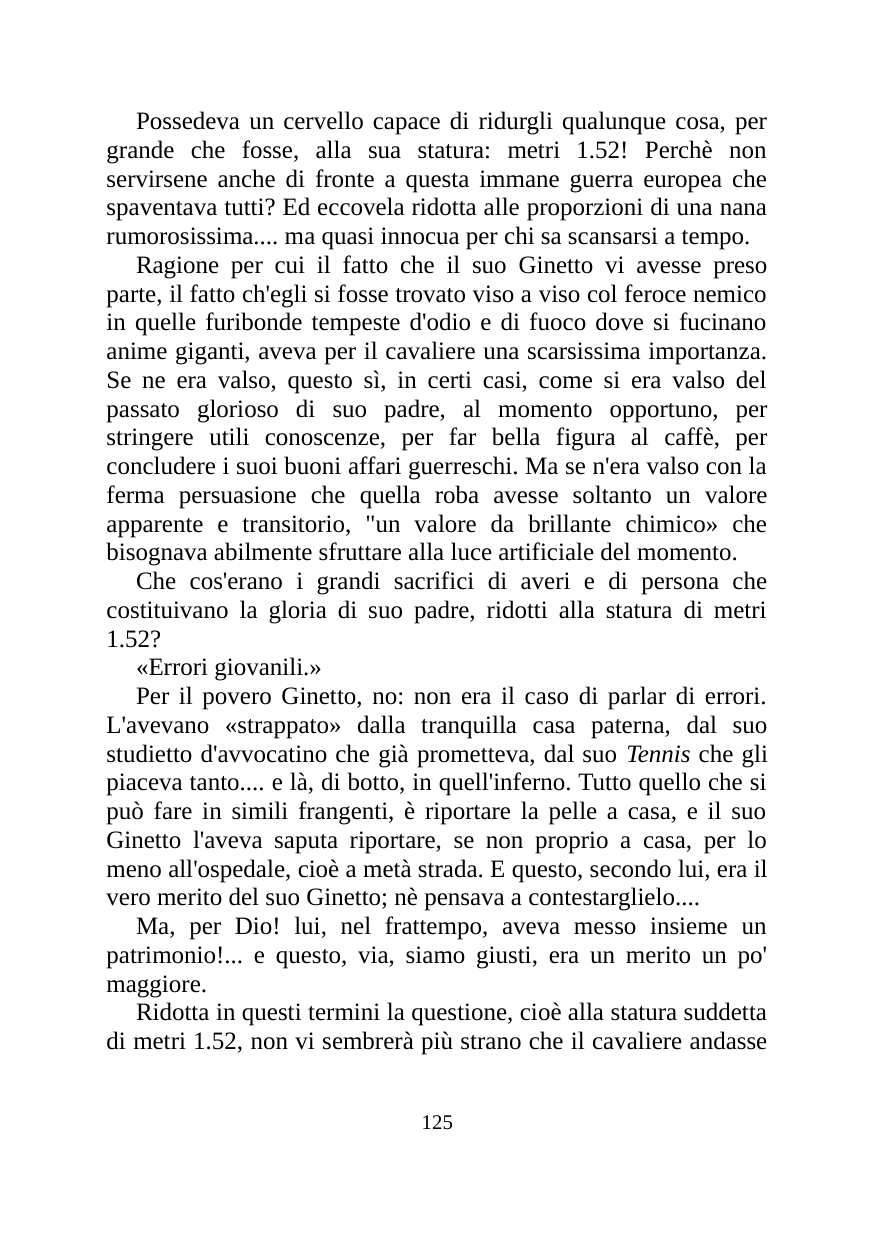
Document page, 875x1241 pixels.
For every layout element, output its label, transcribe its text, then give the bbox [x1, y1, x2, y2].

text Ridotta in questi termini la questione, cioè alla statura suddetta di metri 1.52, non vi sembrerà più strano che il cavaliere andasse [106, 997, 768, 1055]
text Che cos'erano i grandi sacrifici di averi e di persona che costituivano la gloria di suo padre, ridotti alla statura di metri 1.52? [106, 566, 768, 652]
text Per il povero Ginetto, no: non era il caso di parlar di errori. L'avevano «strappato» dalla tranquilla casa paterna, dal suo studietto d'avvocatino che già prometteva, dal suo Tennis che gli piaceva tanto.... e là, di botto, in quell'inferno. Tutto quello che si può fare in simili frangenti, è riportare la pelle a casa, e il suo Ginetto l'aveva saputa riportare, se non proprio a casa, per lo meno all'ospedale, cioè a metà strada. E questo, secondo lui, era il vero merito del suo Ginetto; nè pensava a contestarglielo.... [106, 681, 768, 911]
text Possedeva un cervello capace di ridurgli qualunque cosa, per grande che fosse, alla sua statura: metri 1.52! Perchè non servirsene anche di fronte a questa immane guerra europea che spaventava tutti? Ed eccovela ridotta alle proporzioni di una nana rumorosissima.... ma quasi innocua per chi sa scansarsi a tempo. [106, 106, 768, 250]
text «Errori giovanili.» [106, 652, 768, 681]
text Ragione per cui il fatto che il suo Ginetto vi avesse preso parte, il fatto ch'egli si fosse trovato viso a viso col feroce nemico in quelle furibonde tempeste d'odio e di fuoco dove si fucinano anime giganti, aveva per il cavaliere una scarsissima importanza. Se ne era valso, questo sì, in certi casi, come si era valso del passato glorioso di suo padre, al momento opportuno, per stringere utili conoscenze, per far bella figura al caffè, per concludere i suoi buoni affari guerreschi. Ma se n'era valso con la ferma persuasione che quella roba avesse soltanto un valore apparente e transitorio, "un valore da brillante chimico» che bisognava abilmente sfruttare alla luce artificiale del momento. [106, 250, 768, 566]
text Ma, per Dio! lui, nel frattempo, aveva messo insieme un patrimonio!... e questo, via, siamo giusti, era un merito un po' maggiore. [106, 911, 768, 997]
